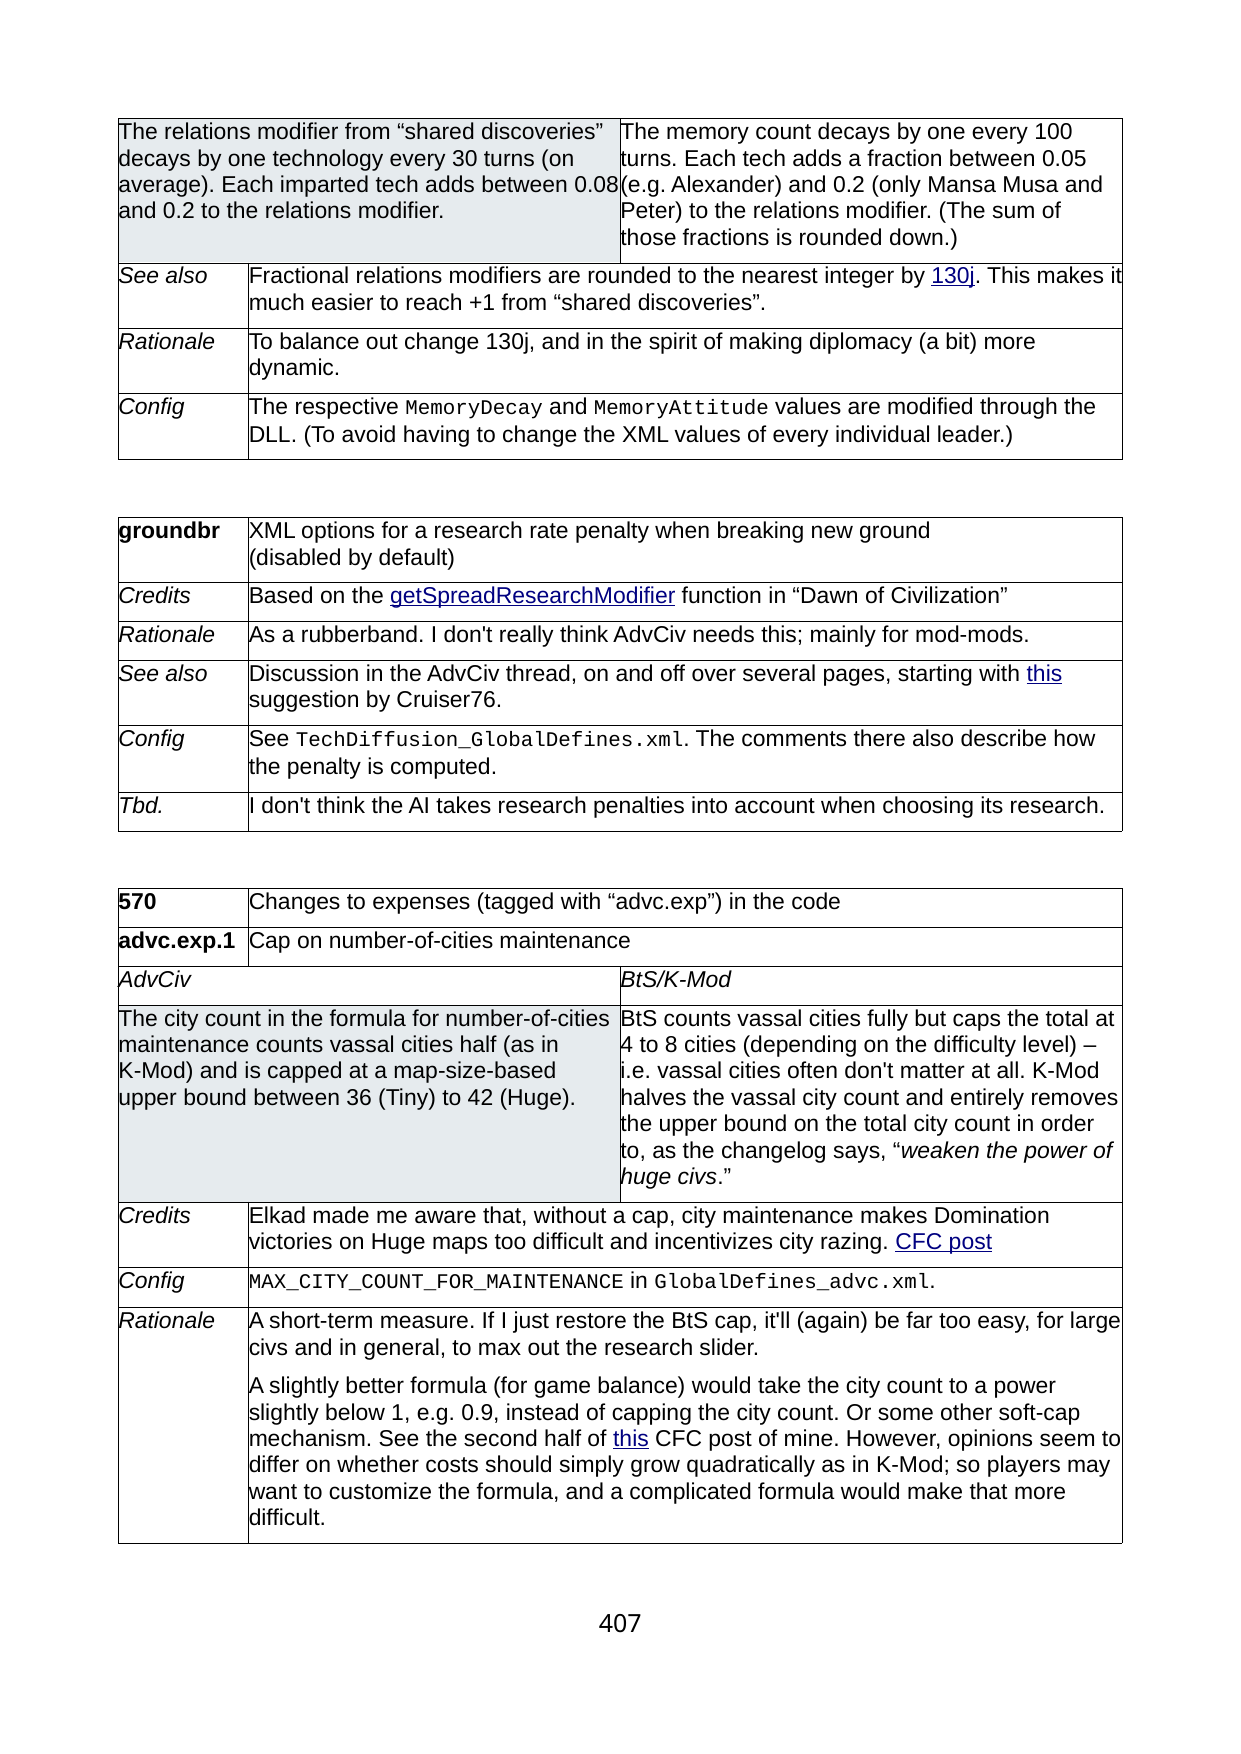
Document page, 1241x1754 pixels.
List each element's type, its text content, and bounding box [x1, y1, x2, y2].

table_cell BtS/K-Mod [621, 967, 1122, 1005]
table_cell The city count in the formula for number-of-cities maintenance counts vassal cities half (as in K‑Mod) and is capped at a map-size-based upper bound between 36 (Tiny) to 42 (Huge). [119, 1006, 620, 1202]
table_cell Fractional relations modifiers are rounded to the nearest integer by 130j. This makes it much easier to reach +1 from “shared discoveries”. [249, 264, 1122, 328]
table_cell Rationale [119, 329, 248, 393]
table_cell Config [119, 726, 248, 792]
table_cell As a rubberband. I don't really think AdvCiv needs this; mainly for mod-mods. [249, 622, 1122, 660]
table_cell Cap on number-of-cities maintenance [249, 928, 1122, 966]
table_cell MAX_CITY_COUNT_FOR_MAINTENANCE in GlobalDefines_advc.xml. [249, 1268, 1122, 1307]
table_cell The memory count decays by one every 100 turns. Each tech adds a fraction between 0.05 (e.g. Alexander) and 0.2 (only Mansa Musa and Peter) to the relations modifier. (The sum of those fractions is rounded down.) [621, 119, 1122, 262]
table_cell AdvCiv [119, 967, 620, 1005]
table_cell Rationale [119, 622, 248, 660]
table_cell BtS counts vassal cities fully but caps the total at 4 to 8 cities (depending on the difficulty level) – i.e. vassal cities often don't matter at all. K-Mod halves the vassal city count and entirely removes the upper bound on the total city count in order to, as the changelog says, “weaken the power of huge civs.” [621, 1006, 1122, 1202]
table_cell See TechDiffusion_GlobalDefines.xml. The comments there also describe how the penalty is computed. [249, 726, 1122, 792]
table_cell I don't think the AI takes research penalties into account when choosing its research. [249, 793, 1122, 831]
table_cell Config [119, 1268, 248, 1307]
table_cell To balance out change 130j, and in the spirit of making diplomacy (a bit) more dynamic. [249, 329, 1122, 393]
table_header Changes to expenses (tagged with “advc.exp”) in the code [249, 889, 1122, 927]
table_cell Credits [119, 583, 248, 621]
table_cell See also [119, 661, 248, 725]
table_header XML options for a research rate penalty when breaking new ground (disabled by default) [249, 518, 1122, 582]
table_header groundbr [119, 518, 248, 582]
table_cell advc.exp.1 [119, 928, 248, 966]
table_cell The relations modifier from “shared discoveries” decays by one technology every 30 turns (on average). Each imparted tech adds between 0.08 and 0.2 to the relations modifier. [119, 119, 620, 262]
table_cell See also [119, 264, 248, 328]
table_cell A short-term measure. If I just restore the BtS cap, it'll (again) be far too easy, for large civs and in general, to max out the research slider. A slightly better formula (for game balance) would take the city count to a power slightly below 1, e.g. 0.9, instead of capping the city count. Or some other soft-cap mechanism. See the second half of this CFC post of mine. However, opinions seem to differ on whether costs should simply grow quadratically as in K-Mod; so players may want to customize the formula, and a complicated formula would make that more difficult. [249, 1308, 1122, 1543]
table_cell Tbd. [119, 793, 248, 831]
table_cell Based on the getSpreadResearchModifier function in “Dawn of Civilization” [249, 583, 1122, 621]
table_header 570 [119, 889, 248, 927]
table_cell Elkad made me aware that, without a cap, city maintenance makes Domination victories on Huge maps too difficult and incentivizes city razing. CFC post [249, 1203, 1122, 1267]
table_cell Discussion in the AdvCiv thread, on and off over several pages, starting with this suggestion by Cruiser76. [249, 661, 1122, 725]
table_cell Rationale [119, 1308, 248, 1543]
table_cell Credits [119, 1203, 248, 1267]
table_cell Config [119, 394, 248, 459]
table_cell The respective MemoryDecay and MemoryAttitude values are modified through the DLL. (To avoid having to change the XML values of every individual leader.) [249, 394, 1122, 459]
